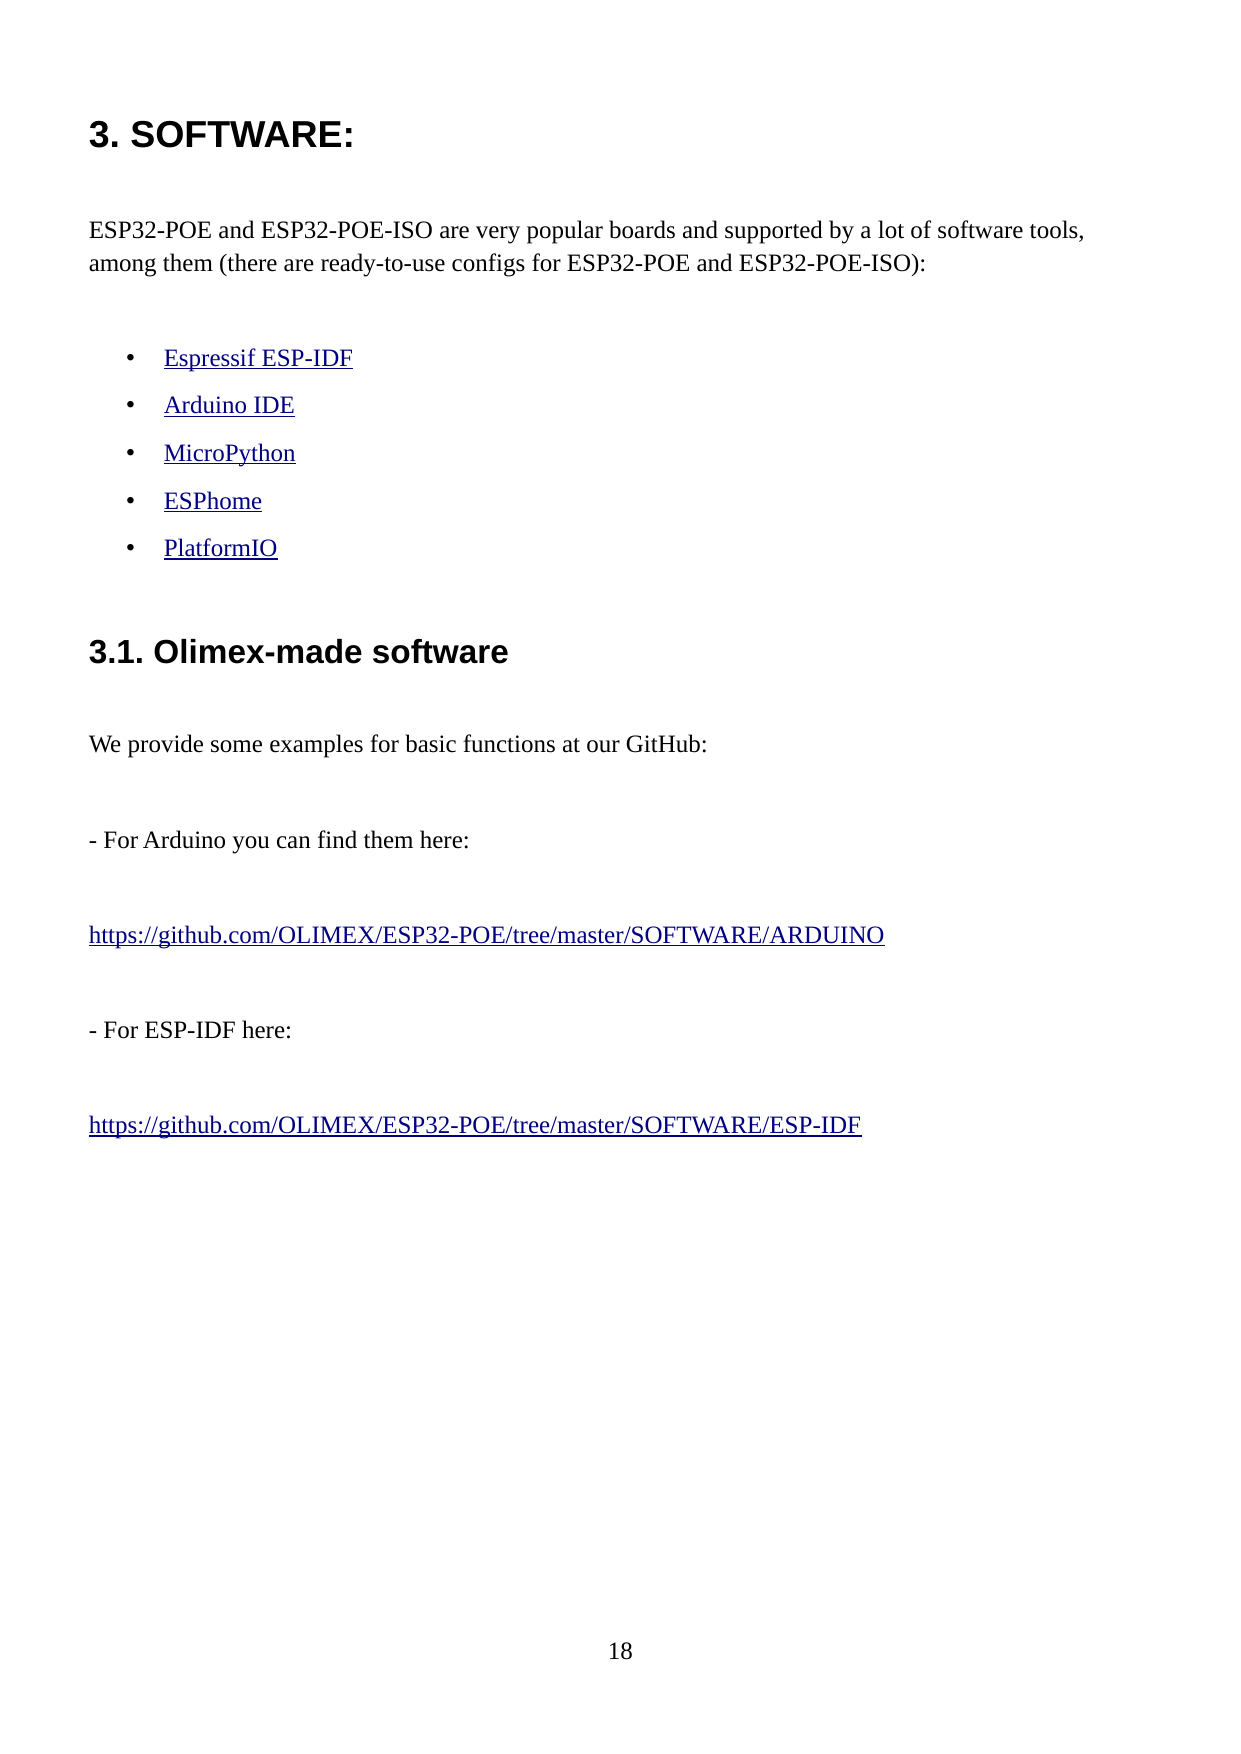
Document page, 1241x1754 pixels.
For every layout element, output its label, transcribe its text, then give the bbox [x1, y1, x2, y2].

list Arduino IDE [126, 391, 1152, 419]
list Espressif ESP-IDF [126, 343, 1152, 372]
list ESPhome [126, 486, 1152, 514]
text - For Arduino you can find them here: [88, 825, 1152, 853]
subtitle 3. SOFTWARE: [88, 112, 1152, 155]
text https://github.com/OLIMEX/ESP32-POE/tree/master/SOFTWARE/ESP-IDF [88, 1110, 1152, 1139]
list PlatformIO [126, 533, 1152, 595]
text ESP32-POE and ESP32-POE-ISO are very popular boards and supported by a lot of software tools, among them (there are ready-to-use configs for ESP32-POE and ESP32-POE-ISO): [88, 215, 1152, 276]
list MicroPython [126, 438, 1152, 467]
text We provide some examples for basic functions at our GitHub: [88, 729, 1152, 758]
text https://github.com/OLIMEX/ESP32-POE/tree/master/SOFTWARE/ARDUINO [88, 920, 1152, 949]
text - For ESP-IDF here: [88, 1015, 1152, 1044]
subtitle 3.1. Olimex-made software [88, 632, 1152, 670]
